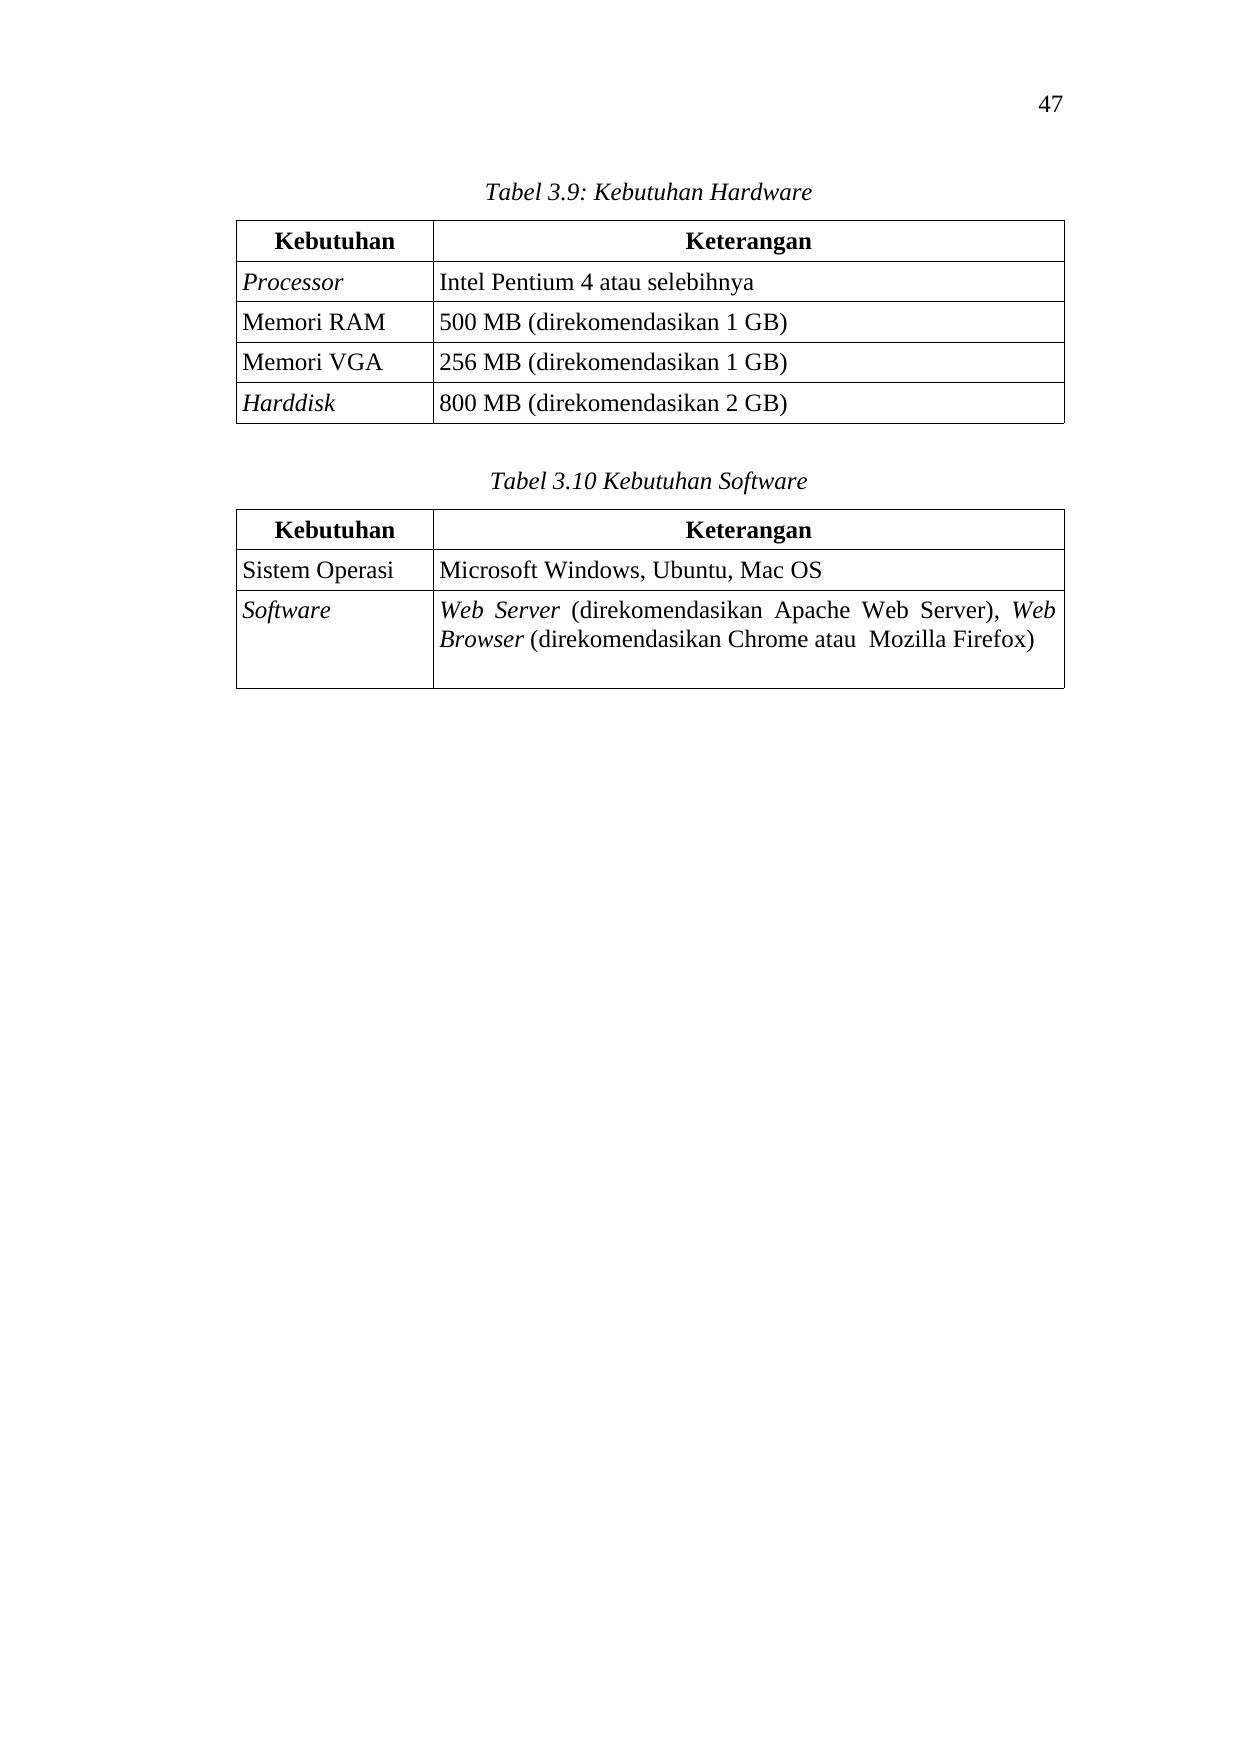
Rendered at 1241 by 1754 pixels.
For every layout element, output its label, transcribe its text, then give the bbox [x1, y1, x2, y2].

table_cell Memori RAM [237, 302, 433, 342]
table_header Keterangan [434, 221, 1064, 261]
table_header Kebutuhan [237, 510, 433, 549]
table_cell Microsoft Windows, Ubuntu, Mac OS [434, 550, 1064, 590]
text Tabel 3.10 Kebutuhan Software [236, 466, 1063, 494]
table_cell Processor [237, 262, 433, 301]
table_header Kebutuhan [237, 221, 433, 261]
table_cell 800 MB (direkomendasikan 2 GB) [434, 383, 1064, 422]
table_cell Web Server (direkomendasikan Apache Web Server), Web Browser (direkomendasikan Chrome atau Mozilla Firefox) [434, 591, 1064, 688]
table_cell Software [237, 591, 433, 688]
table_cell Sistem Operasi [237, 550, 433, 590]
table_cell Harddisk [237, 383, 433, 422]
table_cell 500 MB (direkomendasikan 1 GB) [434, 302, 1064, 342]
table_cell Intel Pentium 4 atau selebihnya [434, 262, 1064, 301]
text Tabel 3.9: Kebutuhan Hardware [236, 177, 1063, 206]
table_header Keterangan [434, 510, 1064, 549]
table_cell 256 MB (direkomendasikan 1 GB) [434, 343, 1064, 382]
table_cell Memori VGA [237, 343, 433, 382]
